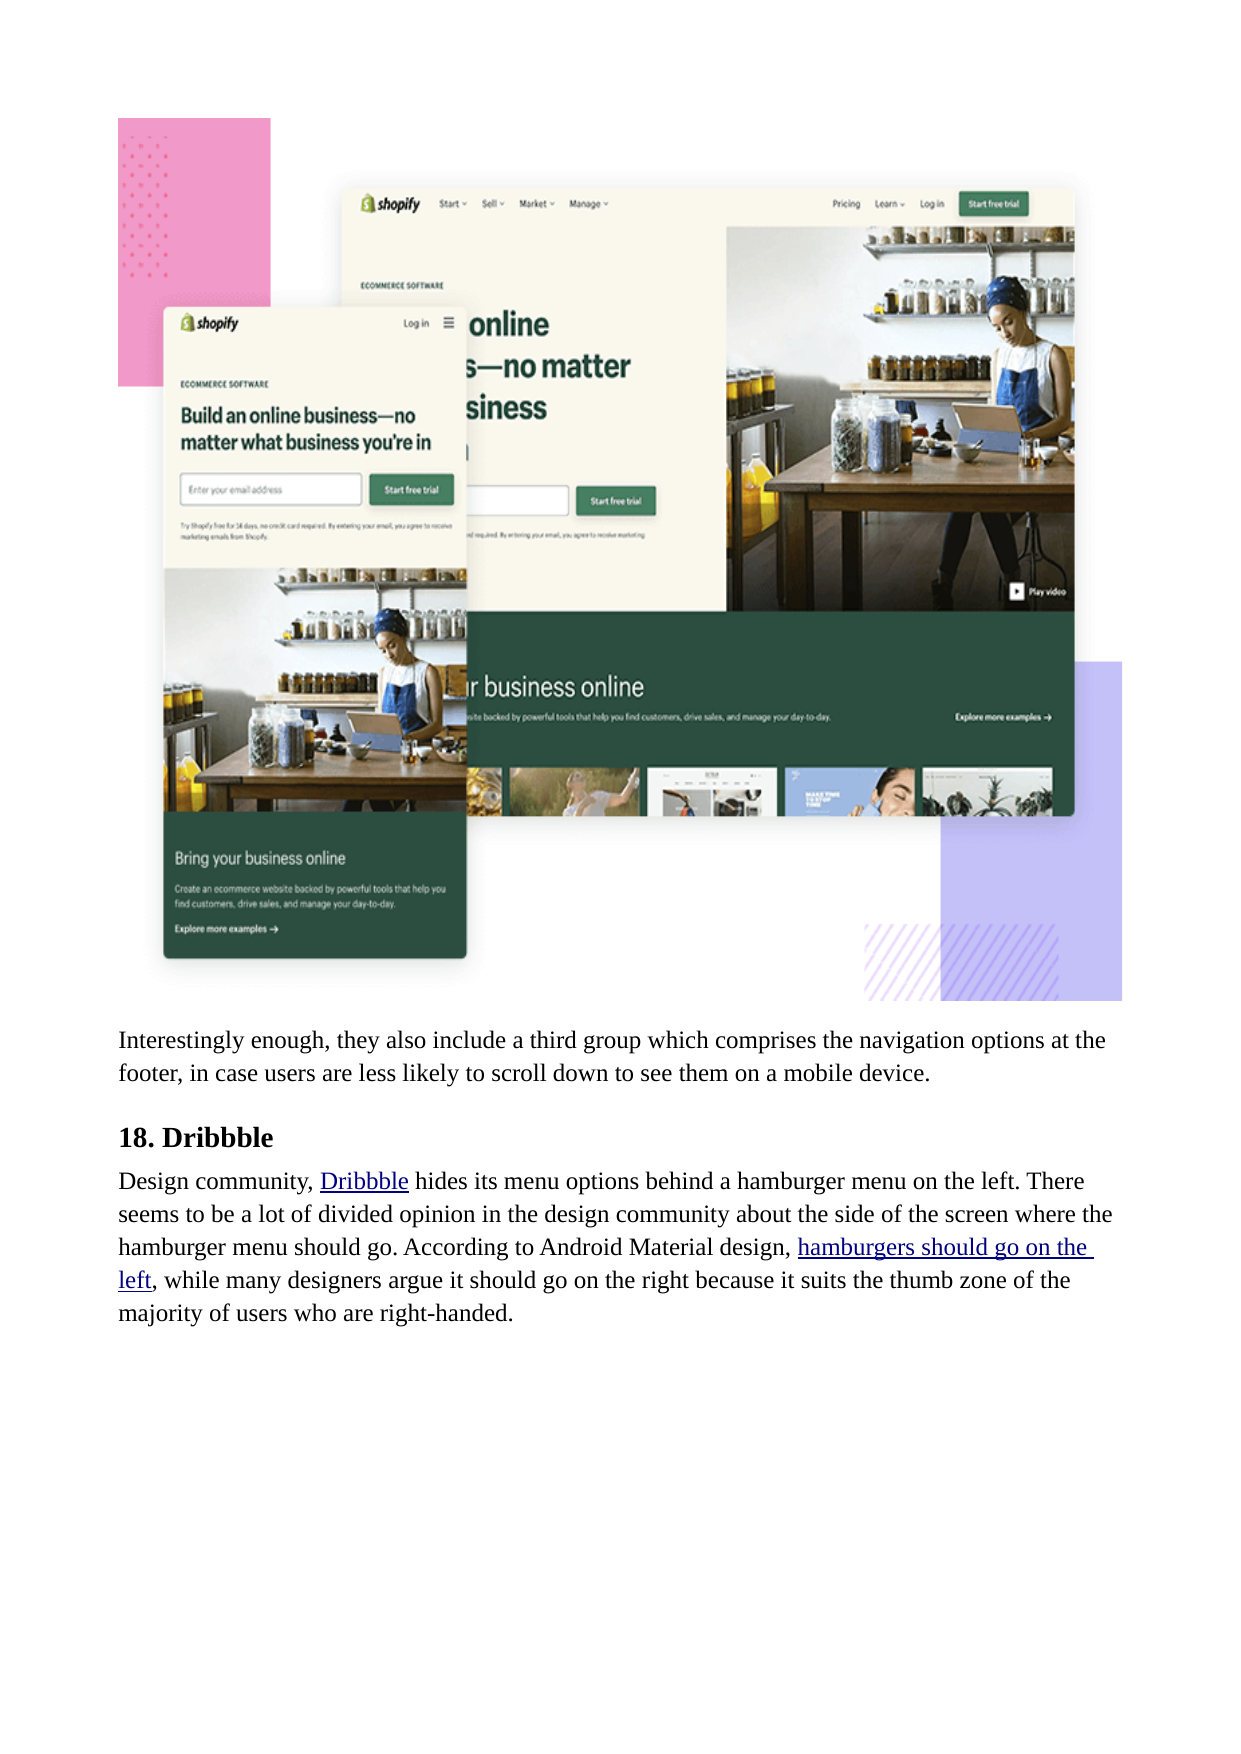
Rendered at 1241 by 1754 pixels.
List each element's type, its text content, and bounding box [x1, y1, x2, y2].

text Interestingly enough, they also include a third group which comprises the navigation options at the footer, in case users are less likely to scroll down to see them on a mobile device. [118, 1025, 1122, 1087]
subtitle 18. Dribbble [118, 1120, 1122, 1154]
picture [118, 118, 1123, 1001]
text Design community, Dribbble hides its menu options behind a hamburger menu on the left. There seems to be a lot of divided opinion in the design community about the side of the screen where the hamburger menu should go. According to Android Material design, hamburgers should go on the left, while many designers argue it should go on the right because it suits the thumb zone of the majority of users who are right-handed. [118, 1166, 1122, 1327]
